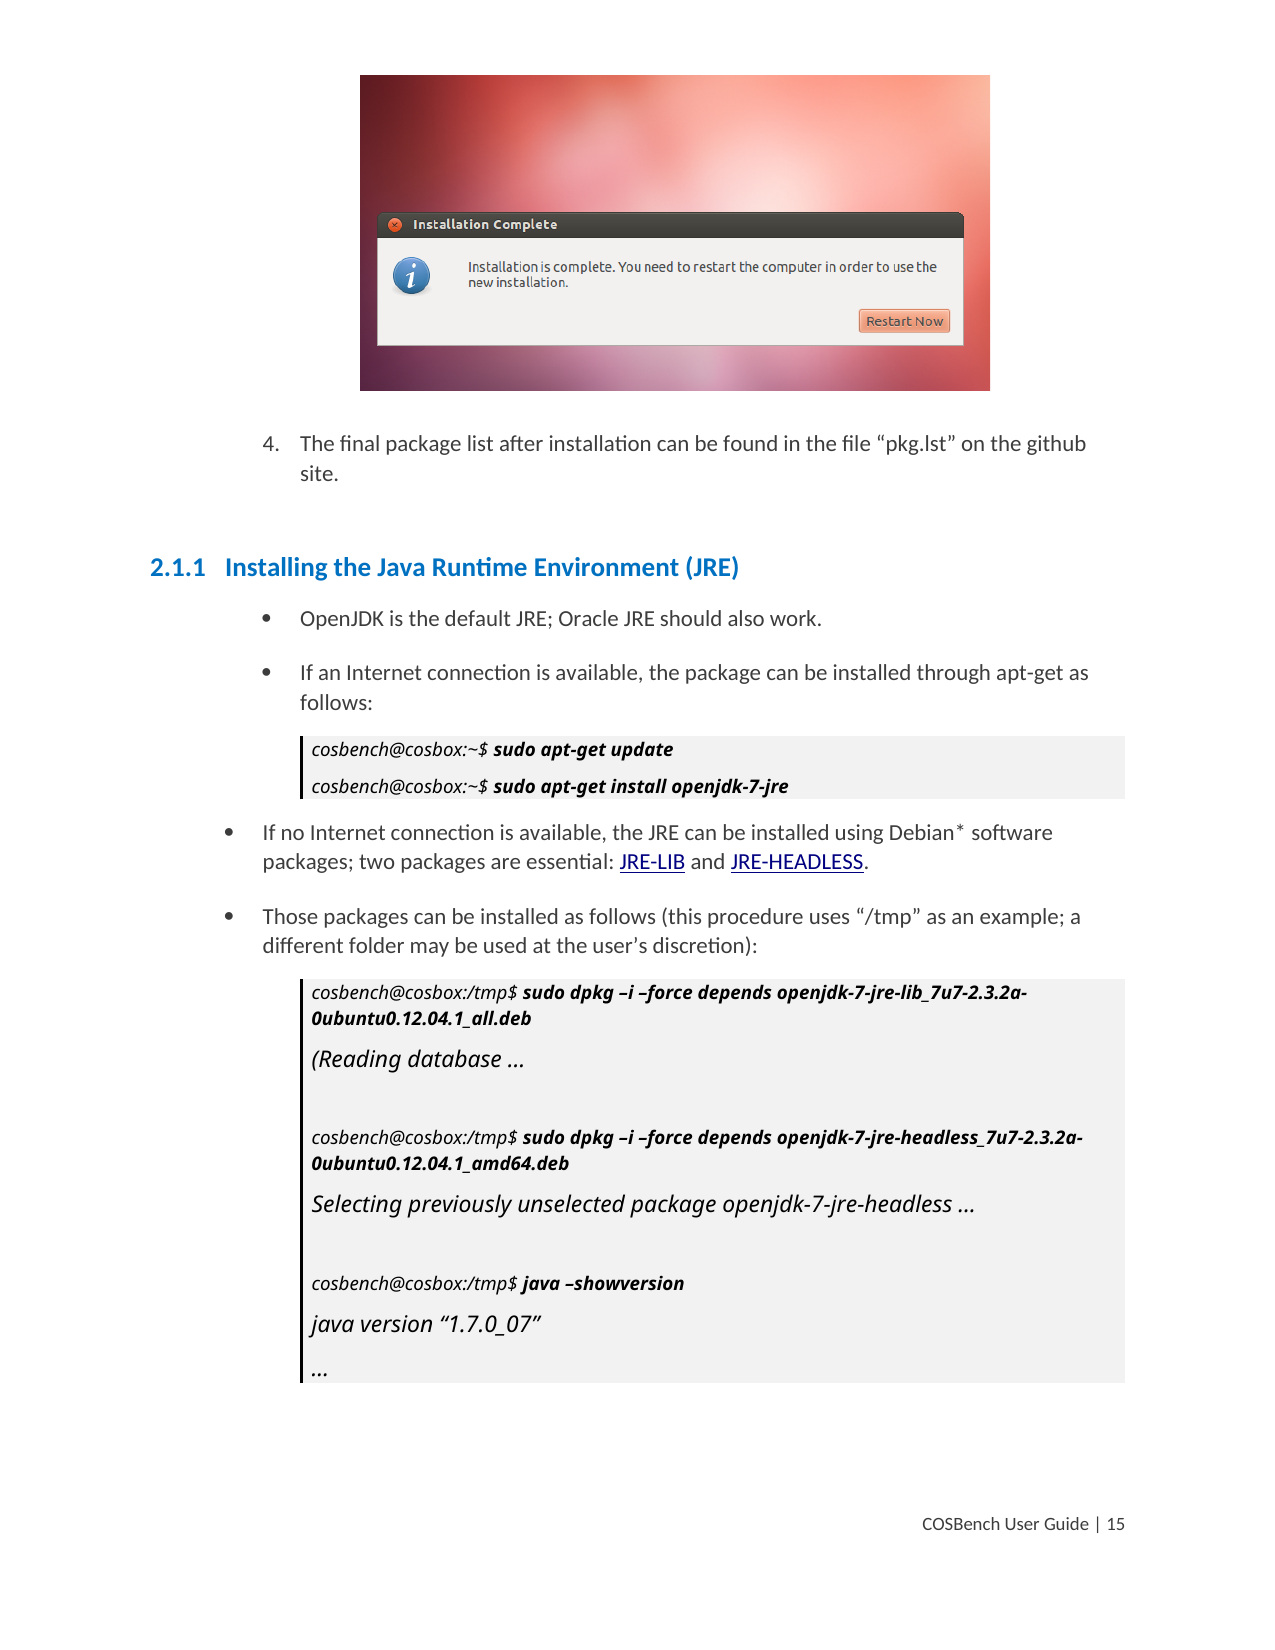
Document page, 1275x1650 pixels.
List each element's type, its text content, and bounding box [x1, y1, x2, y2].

text cosbench@cosbox:~$ sudo apt-get install openjdk-7-jre [303, 774, 1125, 799]
subtitle Installing the Java Runtime Environment (JRE) [150, 551, 1125, 584]
list If no Internet connection is available, the JRE can be installed using Debian* software packages; two packages are essential: JRE-LIB and JRE-HEADLESS. [225, 818, 1125, 876]
list The final package list after installation can be found in the file “pkg.lst” on the github site. [262, 429, 1125, 487]
list OpenJDK is the default JRE; Oracle JRE should also work. [262, 604, 1125, 632]
text java version “1.7.0_07” [303, 1308, 1125, 1339]
text cosbench@cosbox:~$ sudo apt-get update [303, 736, 1125, 761]
text cosbench@cosbox:/tmp$ java –showversion [303, 1270, 1125, 1296]
list Those packages can be installed as follows (this procedure uses “/tmp” as an example; a different folder may be used at the user’s discretion): [225, 902, 1125, 959]
text Selecting previously unselected package openjdk-7-jre-headless … [303, 1188, 1125, 1219]
text cosbench@cosbox:/tmp$ sudo dpkg –i –force depends openjdk-7-jre-headless_7u7-2.3.2a-0ubuntu0.12.04.1_amd64.deb [303, 1125, 1125, 1176]
text cosbench@cosbox:/tmp$ sudo dpkg –i –force depends openjdk-7-jre-lib_7u7-2.3.2a-0ubuntu0.12.04.1_all.deb [303, 979, 1125, 1030]
text (Reading database … [303, 1043, 1125, 1074]
list If an Internet connection is available, the package can be installed through apt-get as follows: [262, 658, 1125, 716]
text … [303, 1352, 1125, 1383]
